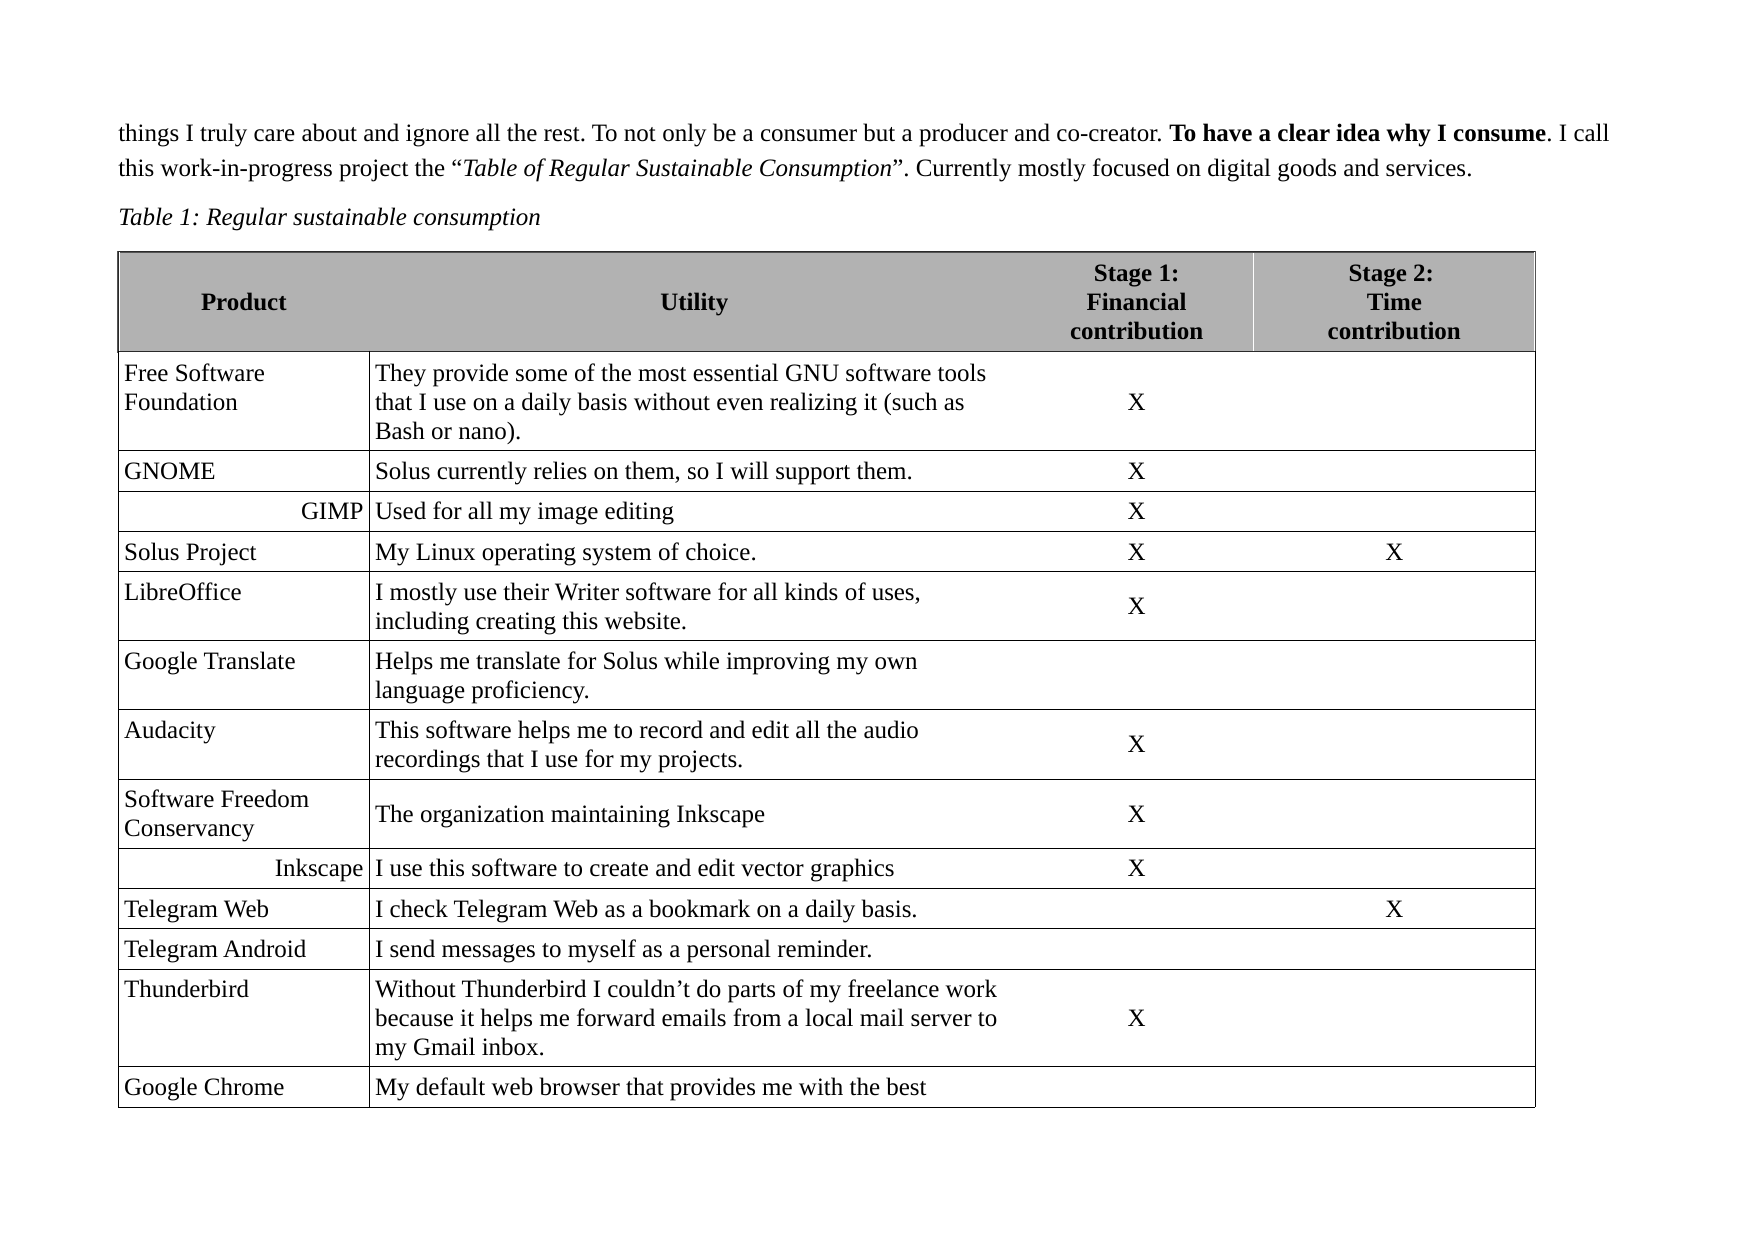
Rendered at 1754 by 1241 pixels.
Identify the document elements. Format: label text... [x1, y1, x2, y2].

table_cell X [1019, 970, 1253, 1066]
table_cell Without Thunderbird I couldn’t do parts of my freelance work because it helps me forward emails from a local mail server to my Gmail inbox. [370, 970, 1019, 1066]
table_cell The organization maintaining Inkscape [370, 780, 1019, 847]
table_cell [1254, 353, 1535, 450]
table_cell [1254, 780, 1535, 847]
table_cell X [1019, 710, 1253, 778]
table_cell Free Software Foundation [119, 353, 369, 450]
table_cell X [1019, 532, 1253, 571]
table_header Utility [369, 253, 1019, 351]
table_cell Helps me translate for Solus while improving my own language proficiency. [370, 641, 1019, 709]
table_cell Google Chrome [119, 1067, 369, 1107]
table_cell X [1019, 849, 1253, 888]
table_cell I use this software to create and edit vector graphics [370, 849, 1019, 888]
table_cell X [1254, 532, 1535, 571]
table_header Stage 2: Time contribution [1254, 253, 1534, 351]
table_cell X [1019, 780, 1253, 847]
table_cell GNOME [119, 451, 369, 491]
table_cell My default web browser that provides me with the best [370, 1067, 1019, 1107]
table_cell GIMP [119, 492, 369, 531]
table_cell [1254, 492, 1535, 531]
table_cell [1019, 641, 1253, 709]
table_cell Software Freedom Conservancy [119, 780, 369, 847]
table_cell X [1019, 353, 1253, 450]
table_cell Solus Project [119, 532, 369, 571]
table_cell [1254, 641, 1535, 709]
table_cell Google Translate [119, 641, 369, 709]
table_cell X [1019, 572, 1253, 640]
table_cell Used for all my image editing [370, 492, 1019, 531]
table_cell [1254, 1067, 1535, 1107]
table_cell [1254, 849, 1535, 888]
table_header Product [120, 253, 369, 351]
table_cell [1254, 572, 1535, 640]
text Table 1: Regular sustainable consumption [118, 202, 1636, 230]
table_cell [1254, 929, 1535, 968]
table_cell Solus currently relies on them, so I will support them. [370, 451, 1019, 491]
table_cell X [1019, 492, 1253, 531]
table_cell They provide some of the most essential GNU software tools that I use on a daily basis without even realizing it (such as Bash or nano). [370, 353, 1019, 450]
table_cell I mostly use their Writer software for all kinds of uses, including creating this website. [370, 572, 1019, 640]
table_cell I send messages to myself as a personal reminder. [370, 929, 1019, 968]
table_cell My Linux operating system of choice. [370, 532, 1019, 571]
table_cell [1019, 929, 1253, 968]
table_cell LibreOffice [119, 572, 369, 640]
table_cell Telegram Web [119, 889, 369, 928]
table_cell Thunderbird [119, 970, 369, 1066]
table_cell [1019, 889, 1253, 928]
text things I truly care about and ignore all the rest. To not only be a consumer but a producer and co-creator. To have a clear idea why I consume. I call this work-in-progress project the “Table of Regular Sustainable Consumption”. Currently mostly focused on digital goods and services. [118, 118, 1636, 181]
table_cell [1254, 970, 1535, 1066]
table_cell Telegram Android [119, 929, 369, 968]
table_cell Audacity [119, 710, 369, 778]
table_header Stage 1: Financial contribution [1019, 253, 1253, 351]
table_cell [1019, 1067, 1253, 1107]
table_cell This software helps me to record and edit all the audio recordings that I use for my projects. [370, 710, 1019, 778]
table_cell Inkscape [119, 849, 369, 888]
table_cell [1254, 710, 1535, 778]
table_cell I check Telegram Web as a bookmark on a daily basis. [370, 889, 1019, 928]
table_cell X [1254, 889, 1535, 928]
table_cell X [1019, 451, 1253, 491]
table_cell [1254, 451, 1535, 491]
